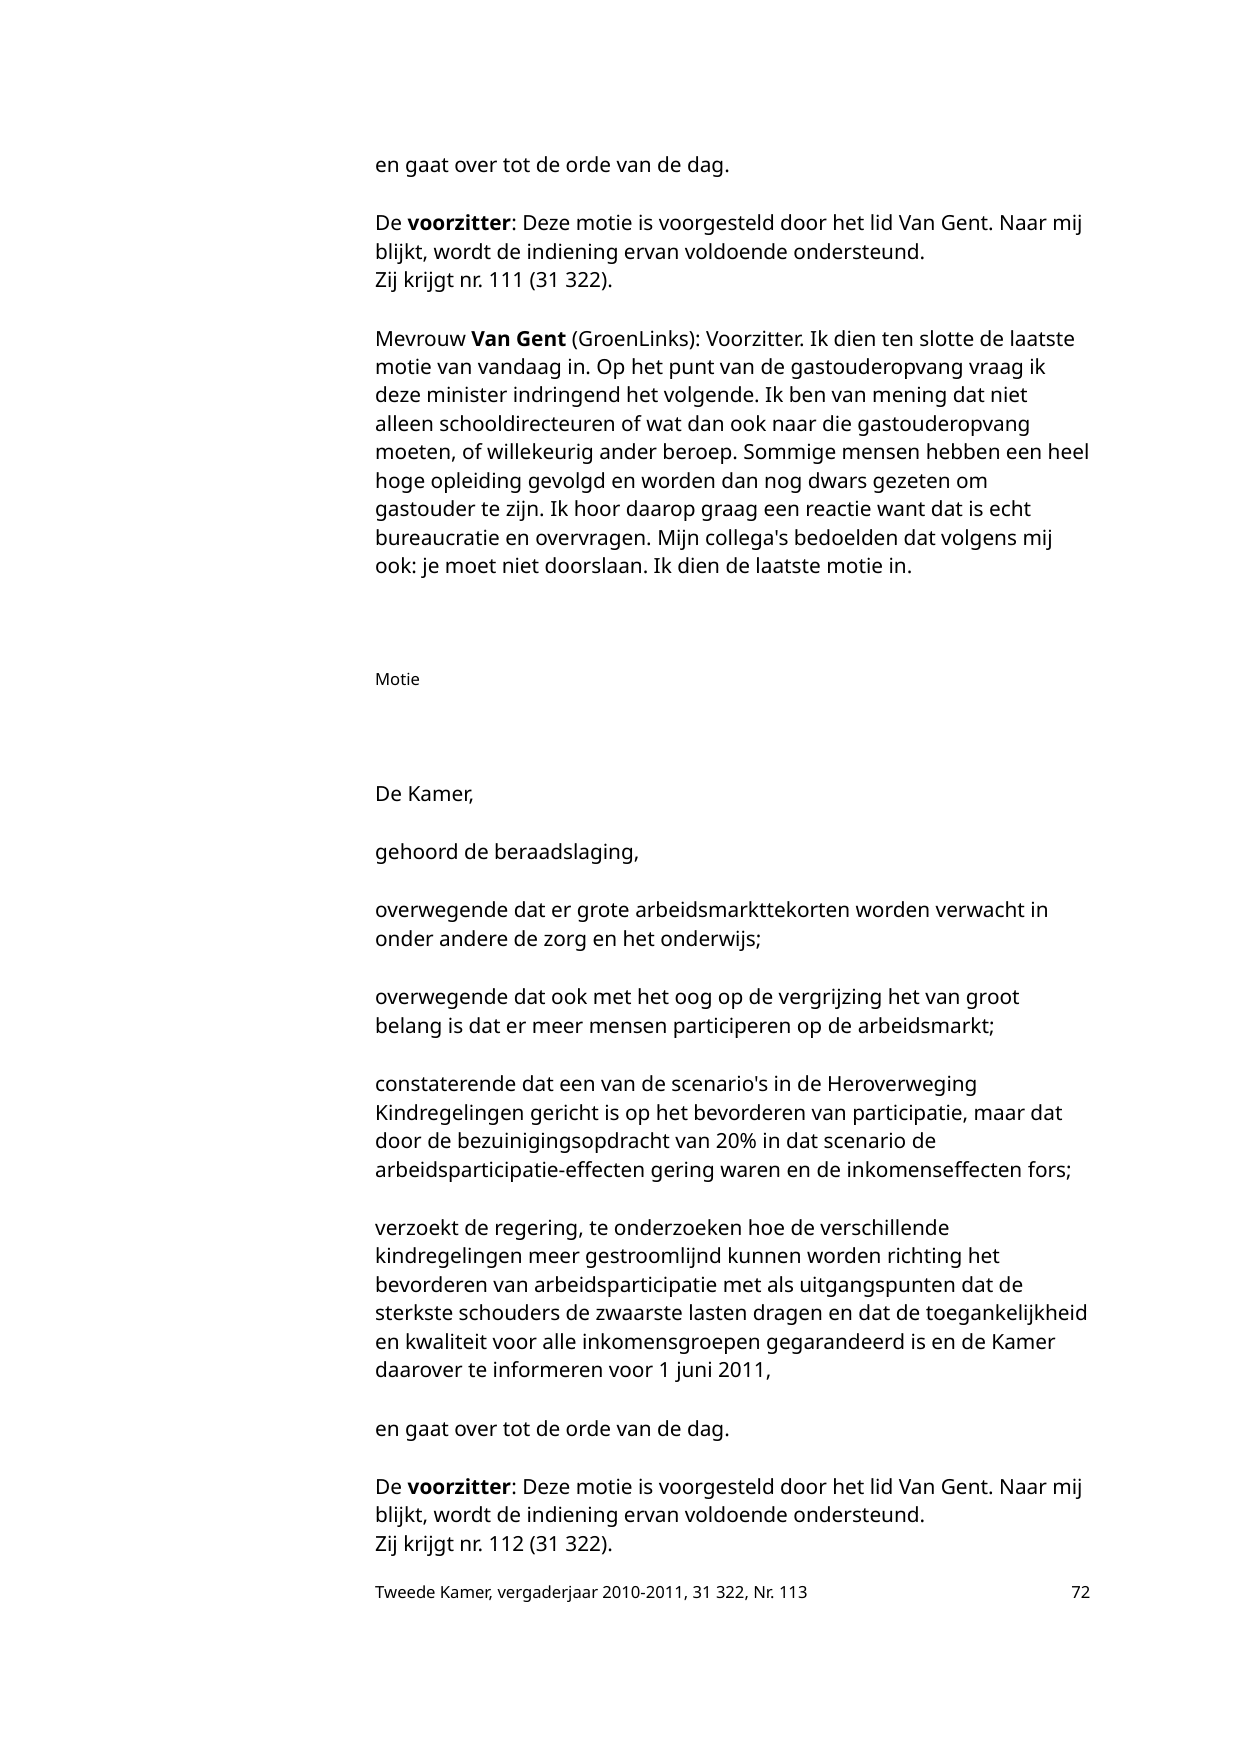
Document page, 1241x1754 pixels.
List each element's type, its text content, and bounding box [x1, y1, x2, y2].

text gehoord de beraadslaging, [375, 837, 1090, 866]
text en gaat over tot de orde van de dag. [375, 1414, 1090, 1442]
text overwegende dat er grote arbeidsmarkttekorten worden verwacht in onder andere de zorg en het onderwijs; [375, 896, 1090, 952]
text De voorzitter: Deze motie is voorgesteld door het lid Van Gent. Naar mij blijkt, wordt de indiening ervan voldoende ondersteund. [375, 208, 1090, 265]
text constaterende dat een van de scenario's in de Heroverweging Kindregelingen gericht is op het bevorderen van participatie, maar dat door de bezuinigingsopdracht van 20% in dat scenario de arbeidsparticipatie-effecten gering waren en de inkomenseffecten fors; [375, 1069, 1090, 1183]
table_header Motie [375, 668, 1090, 720]
text Zij krijgt nr. 111 (31 322). [375, 265, 1090, 294]
text en gaat over tot de orde van de dag. [375, 150, 1090, 178]
text De voorzitter: Deze motie is voorgesteld door het lid Van Gent. Naar mij blijkt, wordt de indiening ervan voldoende ondersteund. [375, 1472, 1090, 1529]
text overwegende dat ook met het oog op de vergrijzing het van groot belang is dat er meer mensen participeren op de arbeidsmarkt; [375, 982, 1090, 1039]
text Zij krijgt nr. 112 (31 322). [375, 1529, 1090, 1557]
text verzoekt de regering, te onderzoeken hoe de verschillende kindregelingen meer gestroomlijnd kunnen worden richting het bevorderen van arbeidsparticipatie met als uitgangspunten dat de sterkste schouders de zwaarste lasten dragen en dat de toegankelijkheid en kwaliteit voor alle inkomensgroepen gegarandeerd is en de Kamer daarover te informeren voor 1 juni 2011, [375, 1213, 1090, 1384]
text Mevrouw Van Gent (GroenLinks): Voorzitter. Ik dien ten slotte de laatste motie van vandaag in. Op het punt van de gastouderopvang vraag ik deze minister indringend het volgende. Ik ben van mening dat niet alleen schooldirecteuren of wat dan ook naar die gastouderopvang moeten, of willekeurig ander beroep. Sommige mensen hebben een heel hoge opleiding gevolgd en worden dan nog dwars gezeten om gastouder te zijn. Ik hoor daarop graag een reactie want dat is echt bureaucratie en overvragen. Mijn collega's bedoelden dat volgens mij ook: je moet niet doorslaan. Ik dien de laatste motie in. [375, 324, 1090, 580]
text De Kamer, [375, 779, 1090, 807]
